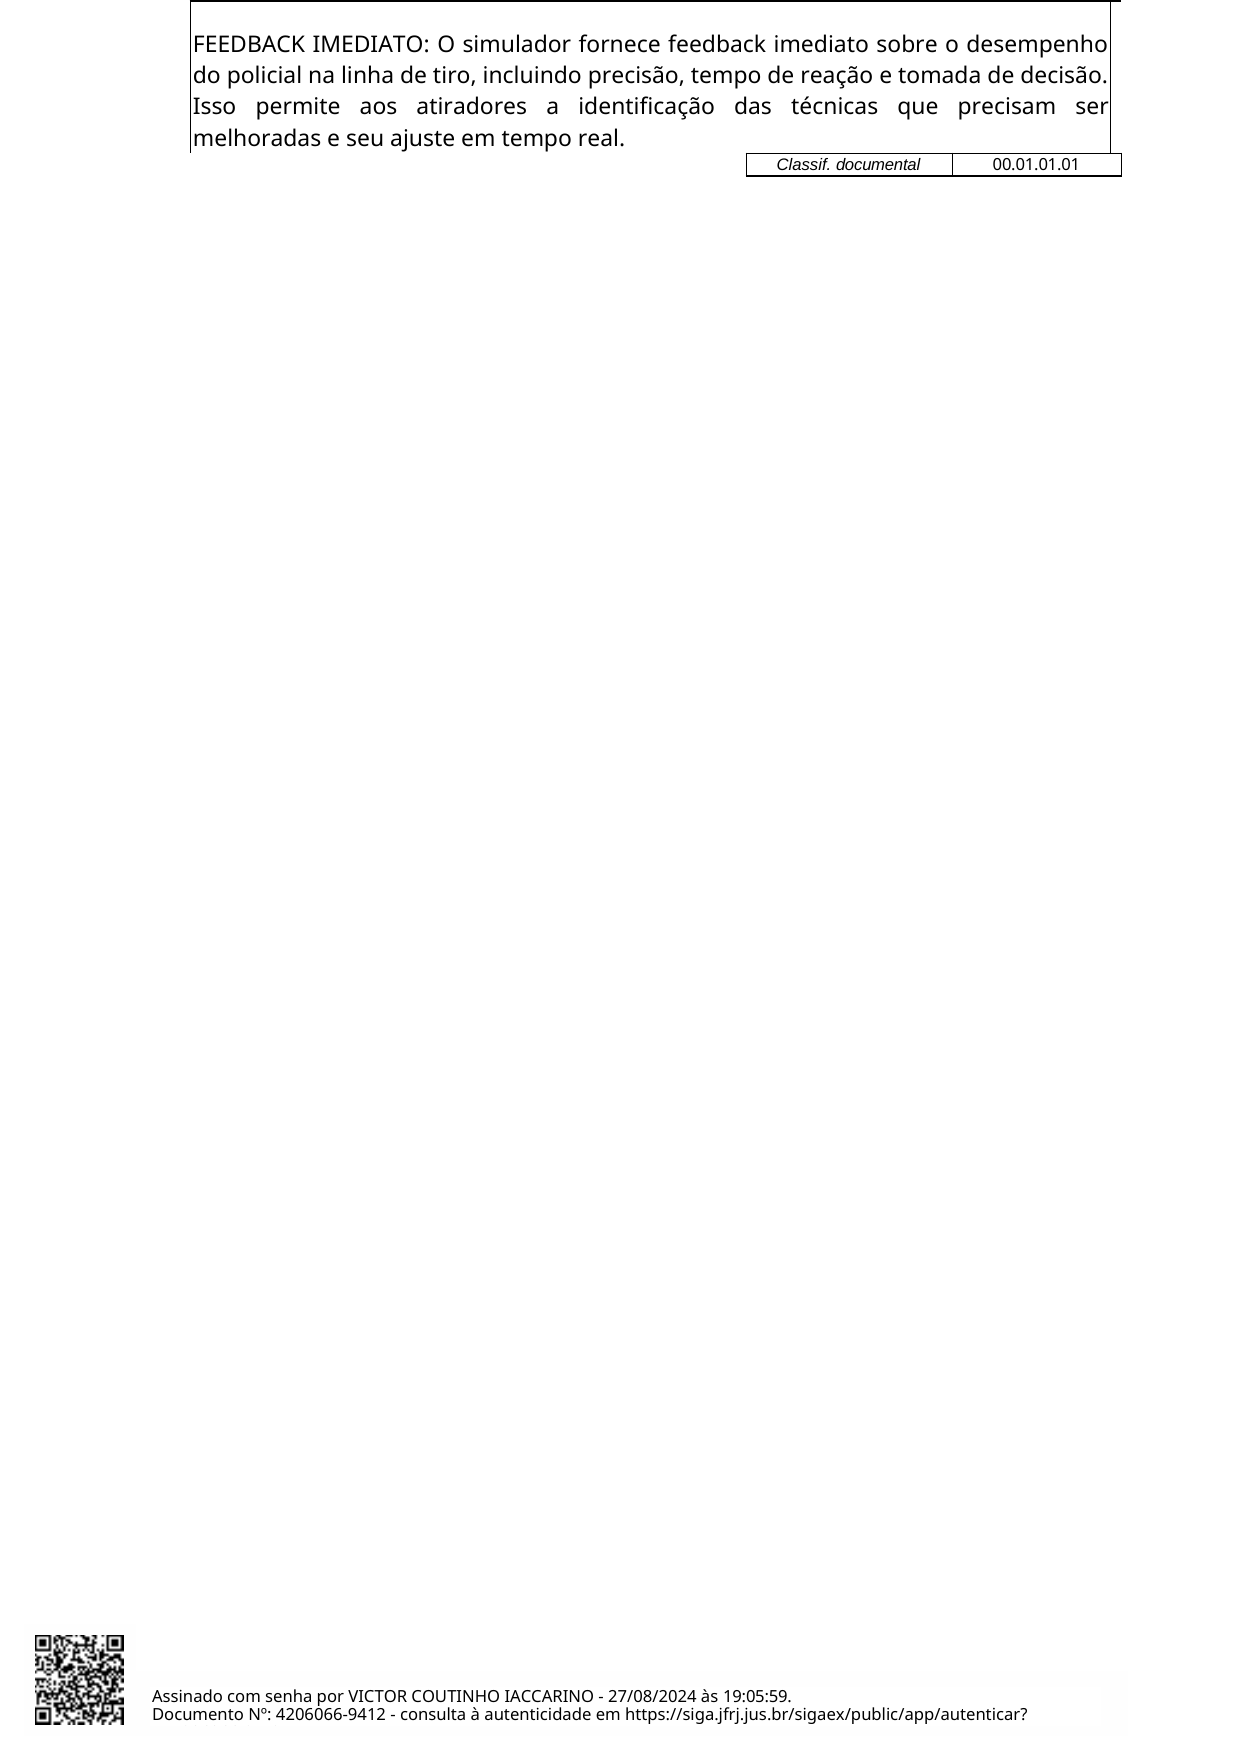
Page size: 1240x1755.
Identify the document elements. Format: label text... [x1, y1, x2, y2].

table_cell [1111, 2, 1121, 153]
table_cell [190, 153, 746, 175]
table_cell 00.01.01.01 [953, 154, 1121, 175]
table_cell Classif. documental [747, 154, 952, 175]
table_cell FEEDBACK IMEDIATO: O simulador fornece feedback imediato sobre o desempenho do policial na linha de tiro, incluindo precisão, tempo de reação e tomada de decisão. Isso permite aos atiradores a identificação das técnicas que precisam ser melhoradas e seu ajuste em tempo real. [191, 2, 1110, 153]
